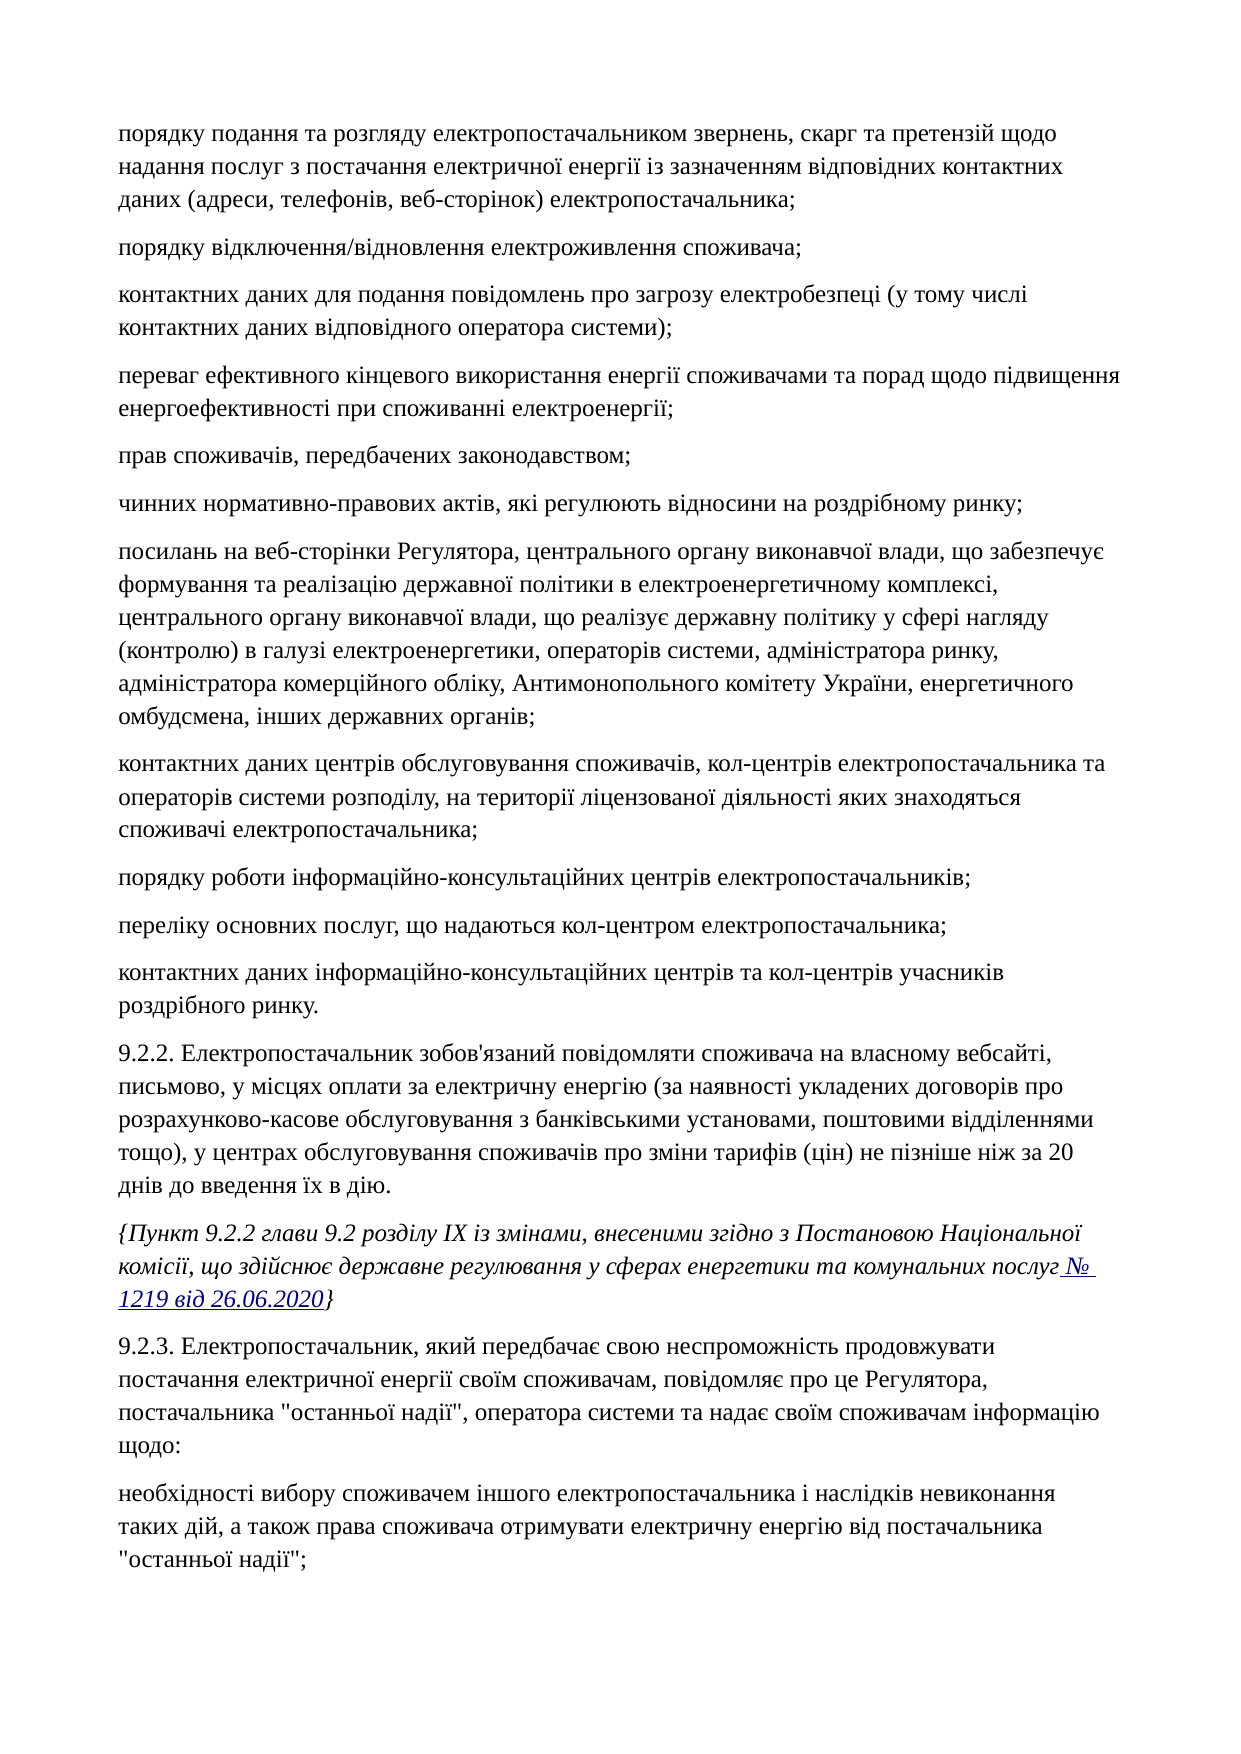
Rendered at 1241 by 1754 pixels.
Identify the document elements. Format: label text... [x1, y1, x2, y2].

text {Пункт 9.2.2 глави 9.2 розділу IX із змінами, внесеними згідно з Постановою Національної комісії, що здійснює державне регулювання у сферах енергетики та комунальних послуг № 1219 від 26.06.2020} [118, 1218, 1122, 1312]
text переваг ефективного кінцевого використання енергії споживачами та порад щодо підвищення енергоефективності при споживанні електроенергії; [118, 360, 1122, 422]
text 9.2.2. Електропостачальник зобов'язаний повідомляти споживача на власному вебсайті, письмово, у місцях оплати за електричну енергію (за наявності укладених договорів про розрахунково-касове обслуговування з банківськими установами, поштовими відділеннями тощо), у центрах обслуговування споживачів про зміни тарифів (цін) не пізніше ніж за 20 днів до введення їх в дію. [118, 1038, 1122, 1199]
text прав споживачів, передбачених законодавством; [118, 441, 1122, 469]
text чинних нормативно-правових актів, які регулюють відносини на роздрібному ринку; [118, 488, 1122, 517]
text порядку роботи інформаційно-консультаційних центрів електропостачальників; [118, 862, 1122, 891]
text посилань на веб-сторінки Регулятора, центрального органу виконавчої влади, що забезпечує формування та реалізацію державної політики в електроенергетичному комплексі, центрального органу виконавчої влади, що реалізує державну політику у сфері нагляду (контролю) в галузі електроенергетики, операторів системи, адміністратора ринку, адміністратора комерційного обліку, Антимонопольного комітету України, енергетичного омбудсмена, інших державних органів; [118, 536, 1122, 730]
text контактних даних для подання повідомлень про загрозу електробезпеці (у тому числі контактних даних відповідного оператора системи); [118, 279, 1122, 341]
text контактних даних центрів обслуговування споживачів, кол-центрів електропостачальника та операторів системи розподілу, на території ліцензованої діяльності яких знаходяться споживачі електропостачальника; [118, 748, 1122, 843]
text порядку відключення/відновлення електроживлення споживача; [118, 232, 1122, 261]
text 9.2.3. Електропостачальник, який передбачає свою неспроможність продовжувати постачання електричної енергії своїм споживачам, повідомляє про це Регулятора, постачальника "останньої надії", оператора системи та надає своїм споживачам інформацію щодо: [118, 1331, 1122, 1459]
text необхідності вибору споживачем іншого електропостачальника і наслідків невиконання таких дій, а також права споживача отримувати електричну енергію від постачальника "останньої надії"; [118, 1478, 1122, 1573]
text порядку подання та розгляду електропостачальником звернень, скарг та претензій щодо надання послуг з постачання електричної енергії із зазначенням відповідних контактних даних (адреси, телефонів, веб-сторінок) електропостачальника; [118, 118, 1122, 213]
text переліку основних послуг, що надаються кол-центром електропостачальника; [118, 910, 1122, 938]
text контактних даних інформаційно-консультаційних центрів та кол-центрів учасників роздрібного ринку. [118, 957, 1122, 1019]
